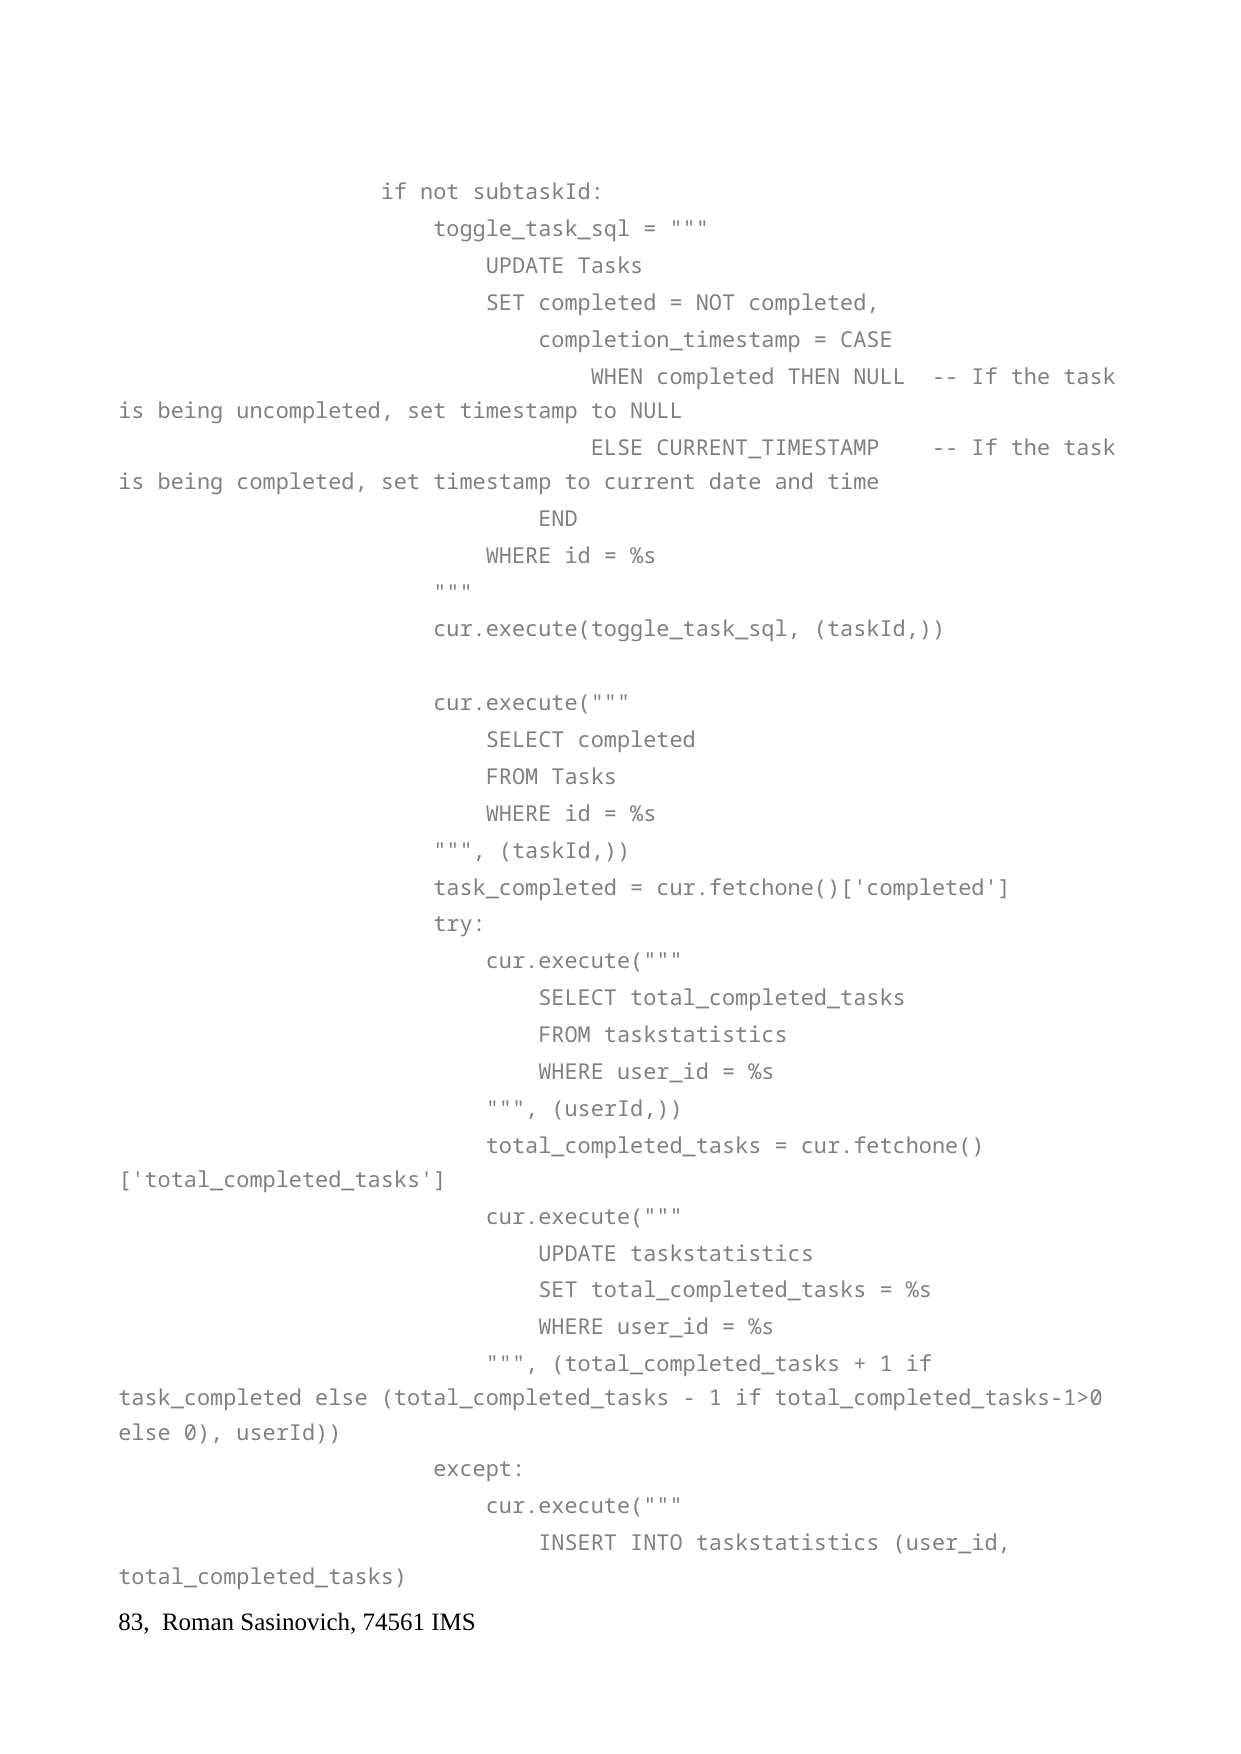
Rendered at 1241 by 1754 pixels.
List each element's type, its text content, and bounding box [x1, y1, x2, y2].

text INSERT INTO taskstatistics (user_id, total_completed_tasks) [118, 1527, 1122, 1591]
text UPDATE Tasks [118, 250, 1122, 280]
text SET completed = NOT completed, [118, 287, 1122, 317]
text WHERE user_id = %s [118, 1056, 1122, 1086]
text if not subtaskId: [118, 176, 1122, 206]
text """, (total_completed_tasks + 1 if task_completed else (total_completed_tasks - 1 if total_completed_tasks-1>0 else 0), userId)) [118, 1348, 1122, 1446]
text cur.execute(""" [118, 945, 1122, 975]
text task_completed = cur.fetchone()['completed'] [118, 872, 1122, 901]
text WHERE id = %s [118, 798, 1122, 828]
text WHERE user_id = %s [118, 1311, 1122, 1341]
text UPDATE taskstatistics [118, 1238, 1122, 1267]
text WHERE id = %s [118, 540, 1122, 569]
text """, (taskId,)) [118, 835, 1122, 864]
text WHEN completed THEN NULL -- If the task is being uncompleted, set timestamp to NULL [118, 361, 1122, 425]
text cur.execute(""" [118, 1490, 1122, 1520]
text SELECT total_completed_tasks [118, 982, 1122, 1012]
text END [118, 503, 1122, 533]
text except: [118, 1453, 1122, 1483]
text try: [118, 908, 1122, 938]
text FROM taskstatistics [118, 1019, 1122, 1049]
text completion_timestamp = CASE [118, 324, 1122, 354]
text SET total_completed_tasks = %s [118, 1274, 1122, 1304]
text cur.execute(""" [118, 687, 1122, 717]
text total_completed_tasks = cur.fetchone()['total_completed_tasks'] [118, 1130, 1122, 1194]
text cur.execute(toggle_task_sql, (taskId,)) [118, 613, 1122, 643]
text SELECT completed [118, 724, 1122, 754]
text """, (userId,)) [118, 1093, 1122, 1123]
text cur.execute(""" [118, 1201, 1122, 1231]
text """ [118, 577, 1122, 606]
text FROM Tasks [118, 761, 1122, 791]
text toggle_task_sql = """ [118, 213, 1122, 243]
text ELSE CURRENT_TIMESTAMP -- If the task is being completed, set timestamp to current date and time [118, 432, 1122, 496]
